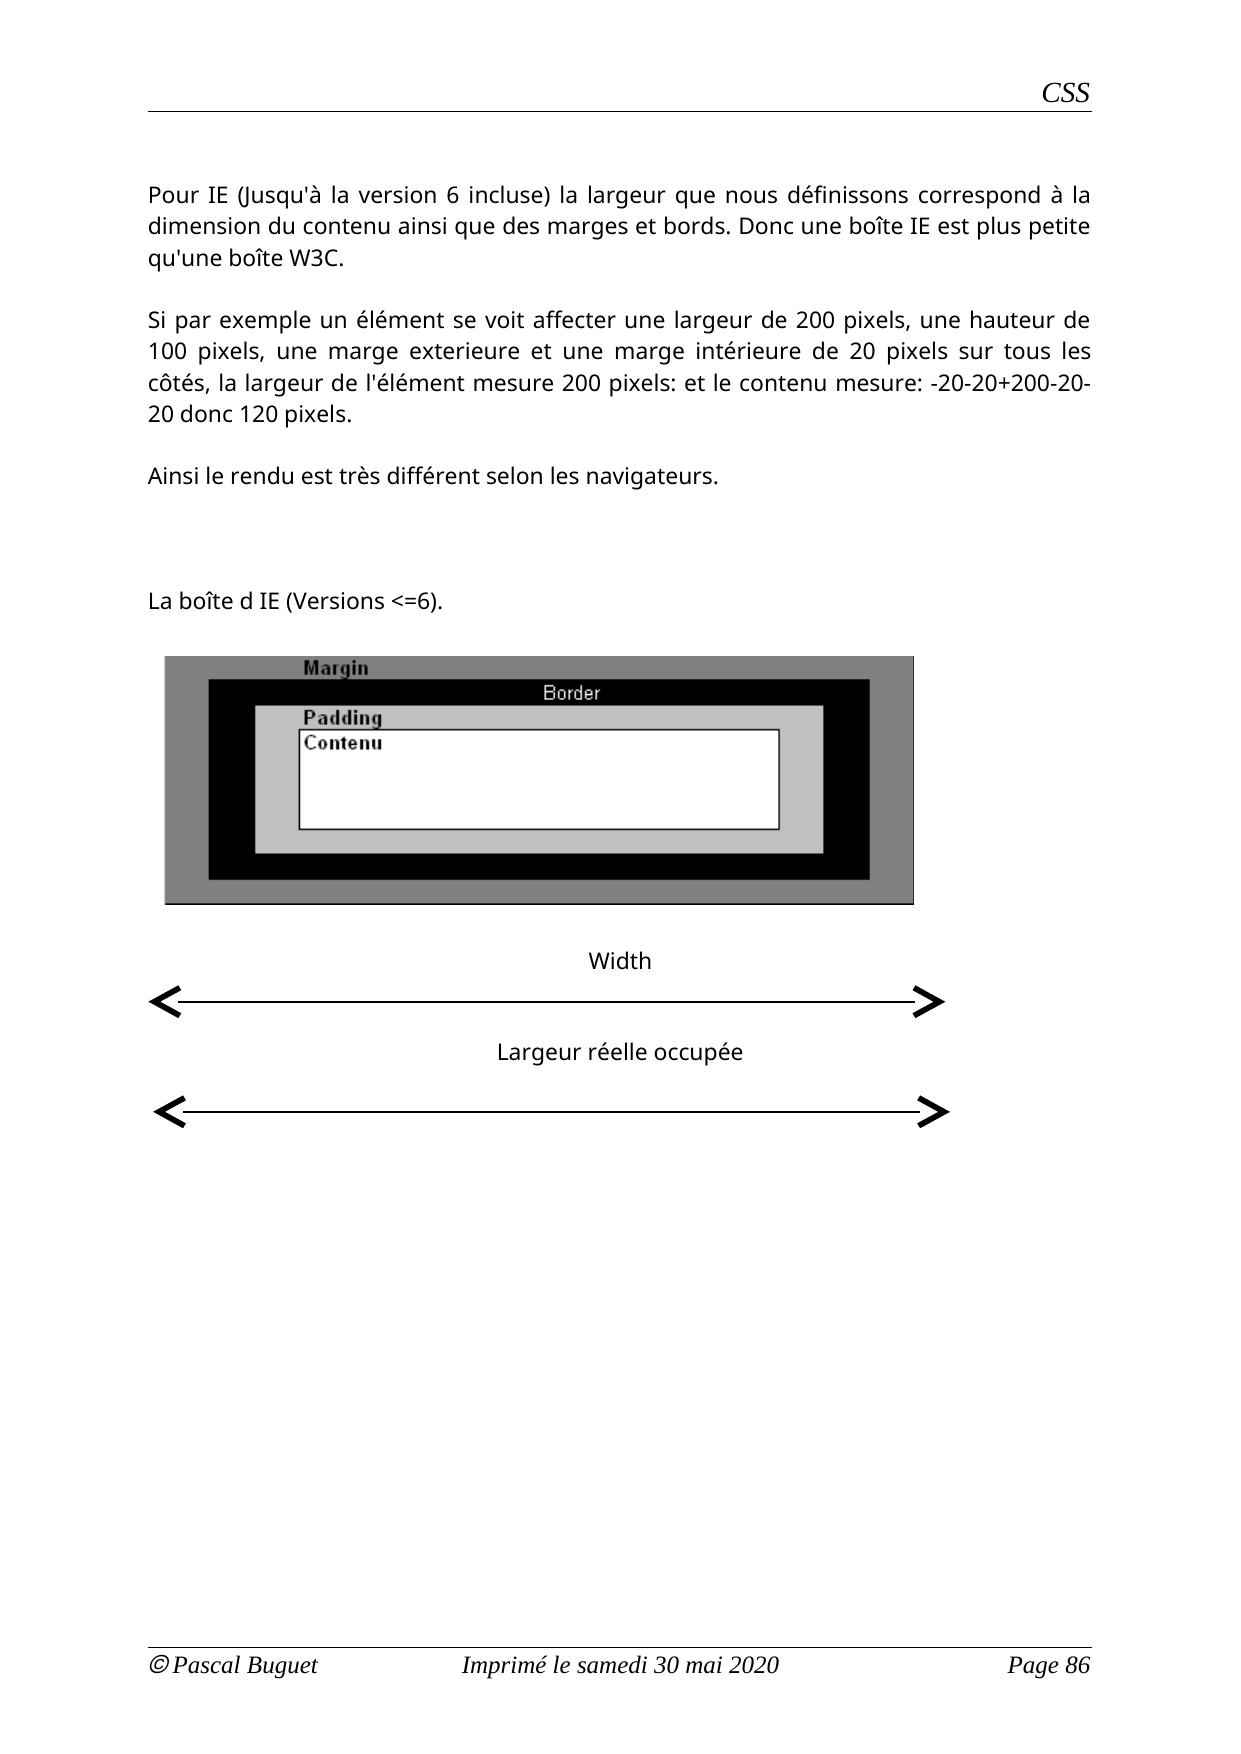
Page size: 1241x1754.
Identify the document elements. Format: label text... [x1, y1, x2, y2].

text La boîte d IE (Versions <=6). [148, 585, 1092, 616]
text Width [148, 944, 1092, 976]
text Largeur réelle occupée [148, 1036, 1092, 1067]
text Si par exemple un élément se voit affecter une largeur de 200 pixels, une hauteur de 100 pixels, une marge exterieure et une marge intérieure de 20 pixels sur tous les côtés, la largeur de l'élément mesure 200 pixels: et le contenu mesure: -20-20+200-20-20 donc 120 pixels. [148, 304, 1092, 429]
text Pour IE (Jusqu'à la version 6 incluse) la largeur que nous définissons correspond à la dimension du contenu ainsi que des marges et bords. Donc une boîte IE est plus petite qu'une boîte W3C. [148, 179, 1092, 273]
text Ainsi le rendu est très différent selon les navigateurs. [148, 460, 1092, 491]
